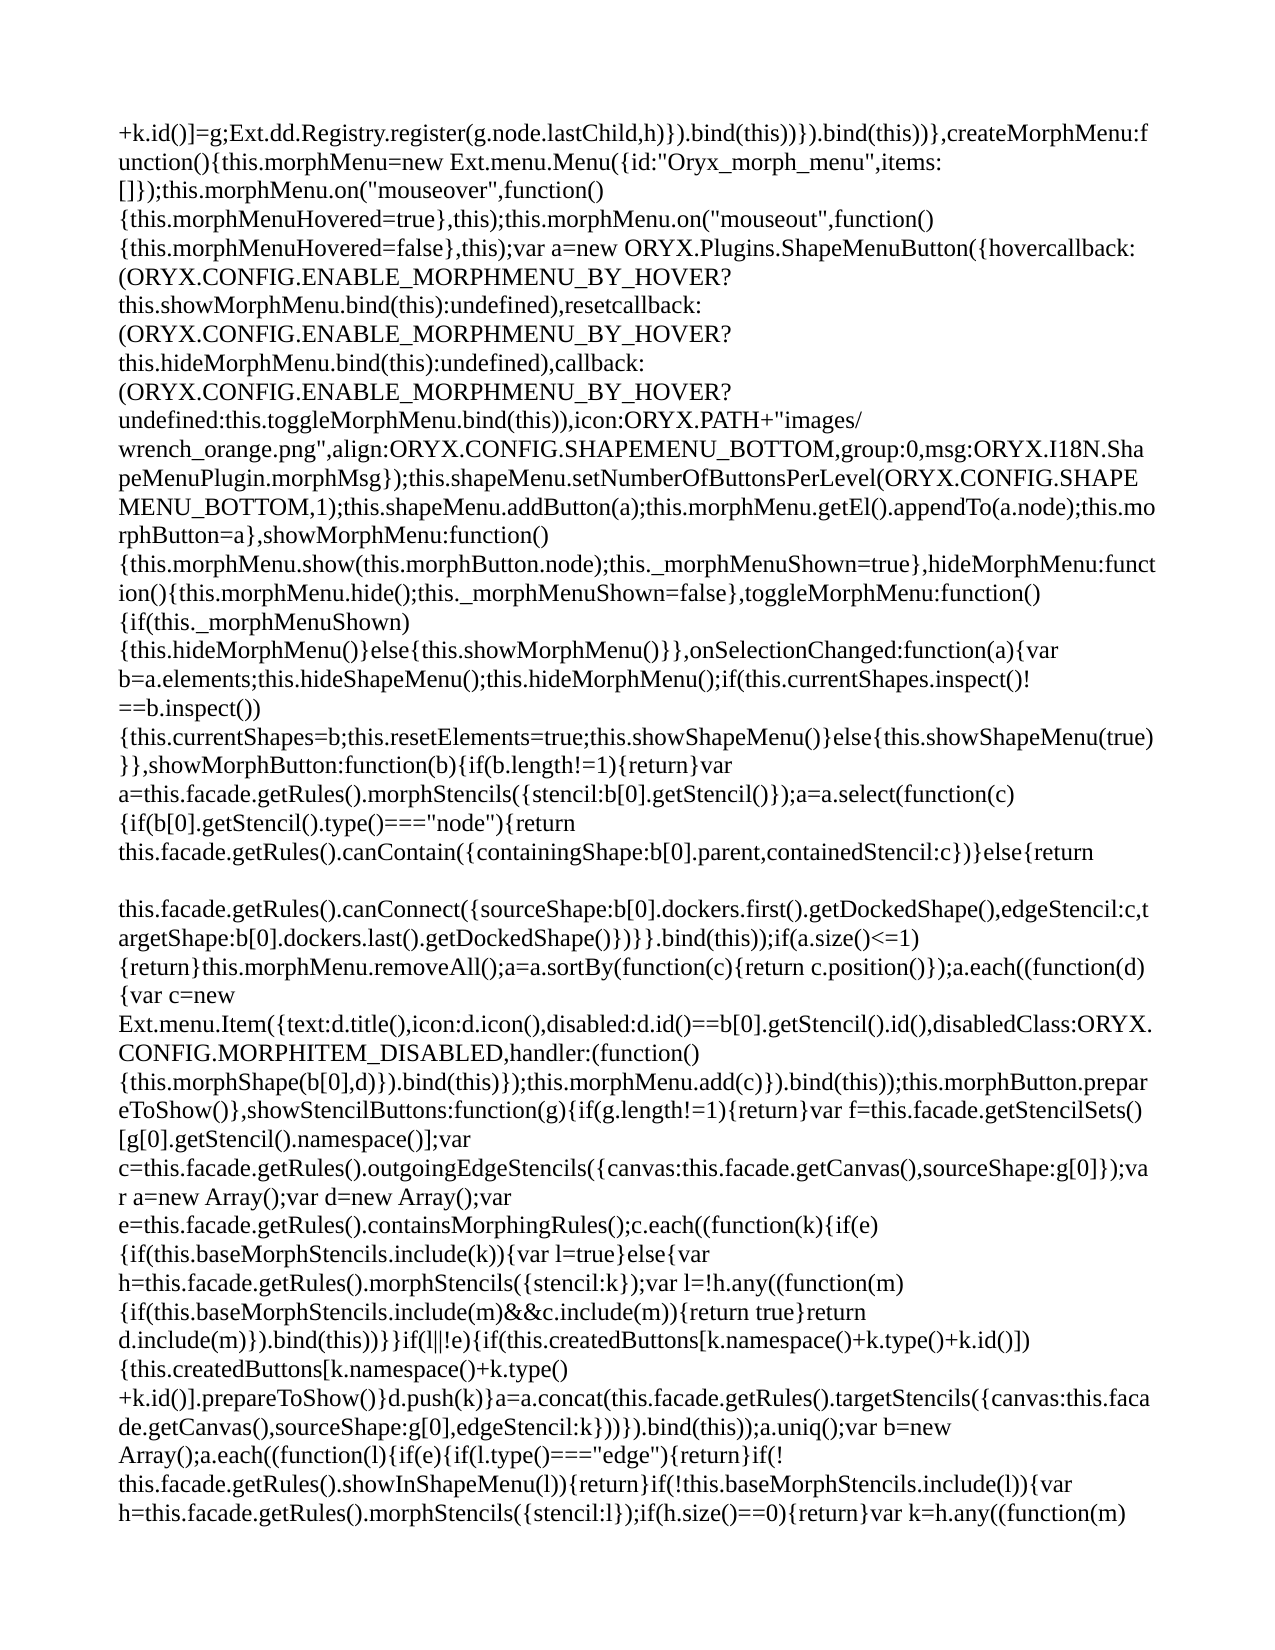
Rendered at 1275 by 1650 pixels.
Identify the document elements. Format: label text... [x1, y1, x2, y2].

text this.facade.getRules().canConnect({sourceShape:b[0].dockers.first().getDockedShape(),edgeStencil:c,targetShape:b[0].dockers.last().getDockedShape()})}}.bind(this));if(a.size()<=1){return}this.morphMenu.removeAll();a=a.sortBy(function(c){return c.position()});a.each((function(d){var c=new Ext.menu.Item({text:d.title(),icon:d.icon(),disabled:d.id()==b[0].getStencil().id(),disabledClass:ORYX.CONFIG.MORPHITEM_DISABLED,handler:(function(){this.morphShape(b[0],d)}).bind(this)});this.morphMenu.add(c)}).bind(this));this.morphButton.prepareToShow()},showStencilButtons:function(g){if(g.length!=1){return}var f=this.facade.getStencilSets()[g[0].getStencil().namespace()];var c=this.facade.getRules().outgoingEdgeStencils({canvas:this.facade.getCanvas(),sourceShape:g[0]});var a=new Array();var d=new Array();var e=this.facade.getRules().containsMorphingRules();c.each((function(k){if(e){if(this.baseMorphStencils.include(k)){var l=true}else{var h=this.facade.getRules().morphStencils({stencil:k});var l=!h.any((function(m){if(this.baseMorphStencils.include(m)&&c.include(m)){return true}return d.include(m)}).bind(this))}}if(l||!e){if(this.createdButtons[k.namespace()+k.type()+k.id()]){this.createdButtons[k.namespace()+k.type()+k.id()].prepareToShow()}d.push(k)}a=a.concat(this.facade.getRules().targetStencils({canvas:this.facade.getCanvas(),sourceShape:g[0],edgeStencil:k}))}).bind(this));a.uniq();var b=new Array();a.each((function(l){if(e){if(l.type()==="edge"){return}if(!this.facade.getRules().showInShapeMenu(l)){return}if(!this.baseMorphStencils.include(l)){var h=this.facade.getRules().morphStencils({stencil:l});if(h.size()==0){return}var k=h.any((function(m) [118, 866, 1157, 1527]
text +k.id()]=g;Ext.dd.Registry.register(g.node.lastChild,h)}).bind(this))}).bind(this))},createMorphMenu:function(){this.morphMenu=new Ext.menu.Menu({id:"Oryx_morph_menu",items:[]});this.morphMenu.on("mouseover",function(){this.morphMenuHovered=true},this);this.morphMenu.on("mouseout",function(){this.morphMenuHovered=false},this);var a=new ORYX.Plugins.ShapeMenuButton({hovercallback:(ORYX.CONFIG.ENABLE_MORPHMENU_BY_HOVER?this.showMorphMenu.bind(this):undefined),resetcallback:(ORYX.CONFIG.ENABLE_MORPHMENU_BY_HOVER?this.hideMorphMenu.bind(this):undefined),callback:(ORYX.CONFIG.ENABLE_MORPHMENU_BY_HOVER?undefined:this.toggleMorphMenu.bind(this)),icon:ORYX.PATH+"images/wrench_orange.png",align:ORYX.CONFIG.SHAPEMENU_BOTTOM,group:0,msg:ORYX.I18N.ShapeMenuPlugin.morphMsg});this.shapeMenu.setNumberOfButtonsPerLevel(ORYX.CONFIG.SHAPEMENU_BOTTOM,1);this.shapeMenu.addButton(a);this.morphMenu.getEl().appendTo(a.node);this.morphButton=a},showMorphMenu:function(){this.morphMenu.show(this.morphButton.node);this._morphMenuShown=true},hideMorphMenu:function(){this.morphMenu.hide();this._morphMenuShown=false},toggleMorphMenu:function(){if(this._morphMenuShown){this.hideMorphMenu()}else{this.showMorphMenu()}},onSelectionChanged:function(a){var b=a.elements;this.hideShapeMenu();this.hideMorphMenu();if(this.currentShapes.inspect()!==b.inspect()){this.currentShapes=b;this.resetElements=true;this.showShapeMenu()}else{this.showShapeMenu(true)}},showMorphButton:function(b){if(b.length!=1){return}var a=this.facade.getRules().morphStencils({stencil:b[0].getStencil()});a=a.select(function(c){if(b[0].getStencil().type()==="node"){return this.facade.getRules().canContain({containingShape:b[0].parent,containedStencil:c})}else{return [118, 118, 1157, 866]
